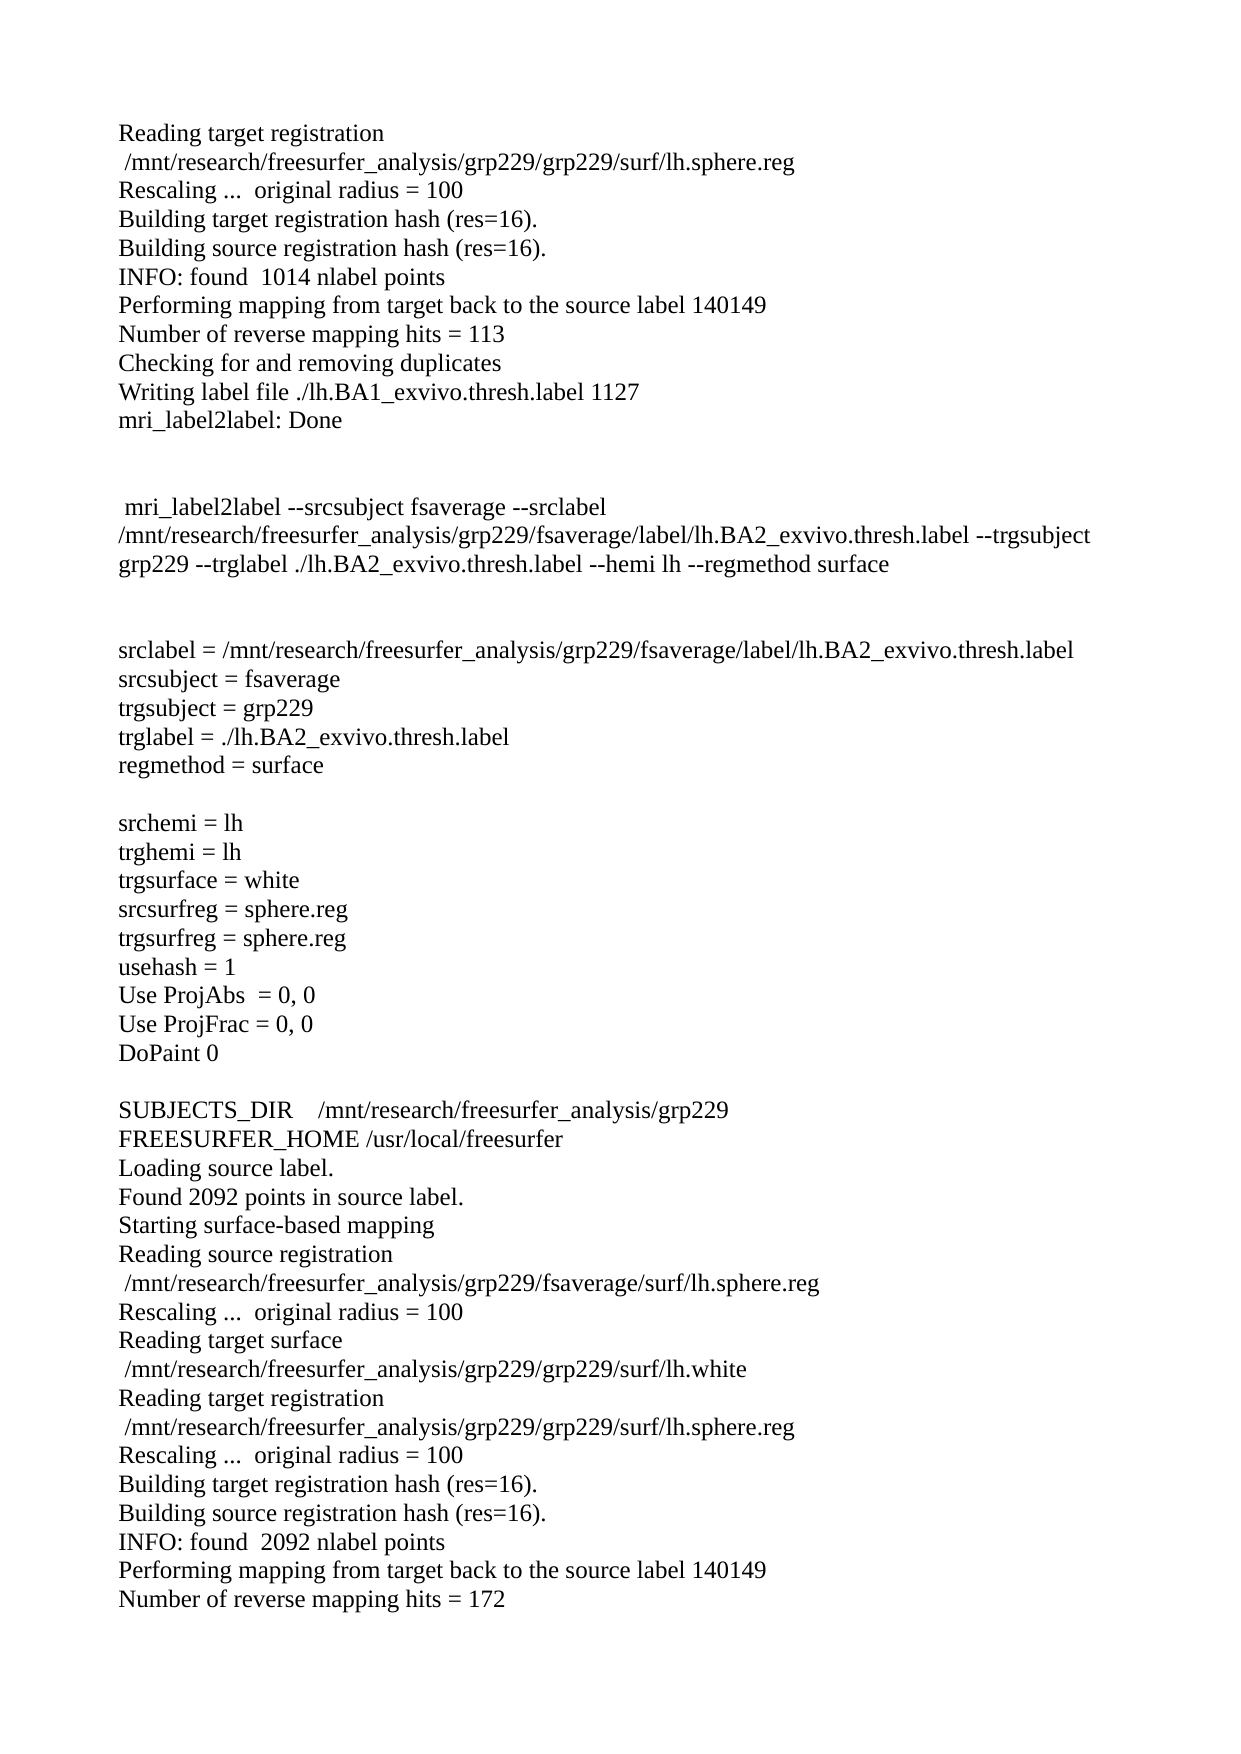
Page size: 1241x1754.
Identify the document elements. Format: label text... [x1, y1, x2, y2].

text Reading target registration [118, 1383, 1122, 1412]
text /mnt/research/freesurfer_analysis/grp229/grp229/surf/lh.white [118, 1354, 1122, 1383]
text srchemi = lh [118, 808, 1122, 837]
text Performing mapping from target back to the source label 140149 [118, 1556, 1122, 1584]
text trgsubject = grp229 [118, 693, 1122, 722]
text srclabel = /mnt/research/freesurfer_analysis/grp229/fsaverage/label/lh.BA2_exvivo.thresh.label [118, 636, 1122, 664]
text Building target registration hash (res=16). [118, 204, 1122, 233]
text /mnt/research/freesurfer_analysis/grp229/grp229/surf/lh.sphere.reg [118, 147, 1122, 176]
text Reading target registration [118, 118, 1122, 147]
text Starting surface-based mapping [118, 1211, 1122, 1239]
text Building target registration hash (res=16). [118, 1469, 1122, 1498]
text Checking for and removing duplicates [118, 348, 1122, 377]
text trgsurfreg = sphere.reg [118, 923, 1122, 952]
text trghemi = lh [118, 837, 1122, 866]
text trgsurface = white [118, 866, 1122, 894]
text trglabel = ./lh.BA2_exvivo.thresh.label [118, 722, 1122, 751]
text Use ProjFrac = 0, 0 [118, 1009, 1122, 1038]
text usehash = 1 [118, 952, 1122, 981]
text INFO: found 2092 nlabel points [118, 1527, 1122, 1556]
text Building source registration hash (res=16). [118, 233, 1122, 262]
text Reading source registration [118, 1239, 1122, 1268]
text mri_label2label --srcsubject fsaverage --srclabel /mnt/research/freesurfer_analysis/grp229/fsaverage/label/lh.BA2_exvivo.thresh.label --trgsubject grp229 --trglabel ./lh.BA2_exvivo.thresh.label --hemi lh --regmethod surface [118, 492, 1122, 578]
text Rescaling ... original radius = 100 [118, 1441, 1122, 1469]
text Found 2092 points in source label. [118, 1182, 1122, 1211]
text /mnt/research/freesurfer_analysis/grp229/grp229/surf/lh.sphere.reg [118, 1412, 1122, 1441]
text INFO: found 1014 nlabel points [118, 262, 1122, 291]
text SUBJECTS_DIR /mnt/research/freesurfer_analysis/grp229 [118, 1096, 1122, 1124]
text Loading source label. [118, 1153, 1122, 1182]
text srcsubject = fsaverage [118, 664, 1122, 693]
text FREESURFER_HOME /usr/local/freesurfer [118, 1124, 1122, 1153]
text regmethod = surface [118, 751, 1122, 779]
text Building source registration hash (res=16). [118, 1498, 1122, 1527]
text /mnt/research/freesurfer_analysis/grp229/fsaverage/surf/lh.sphere.reg [118, 1268, 1122, 1297]
text Reading target surface [118, 1326, 1122, 1354]
text Rescaling ... original radius = 100 [118, 1297, 1122, 1326]
text mri_label2label: Done [118, 406, 1122, 434]
text Rescaling ... original radius = 100 [118, 176, 1122, 204]
text DoPaint 0 [118, 1038, 1122, 1067]
text Number of reverse mapping hits = 113 [118, 319, 1122, 348]
text Use ProjAbs = 0, 0 [118, 981, 1122, 1009]
text Performing mapping from target back to the source label 140149 [118, 291, 1122, 319]
text Writing label file ./lh.BA1_exvivo.thresh.label 1127 [118, 377, 1122, 406]
text srcsurfreg = sphere.reg [118, 894, 1122, 923]
text Number of reverse mapping hits = 172 [118, 1584, 1122, 1613]
